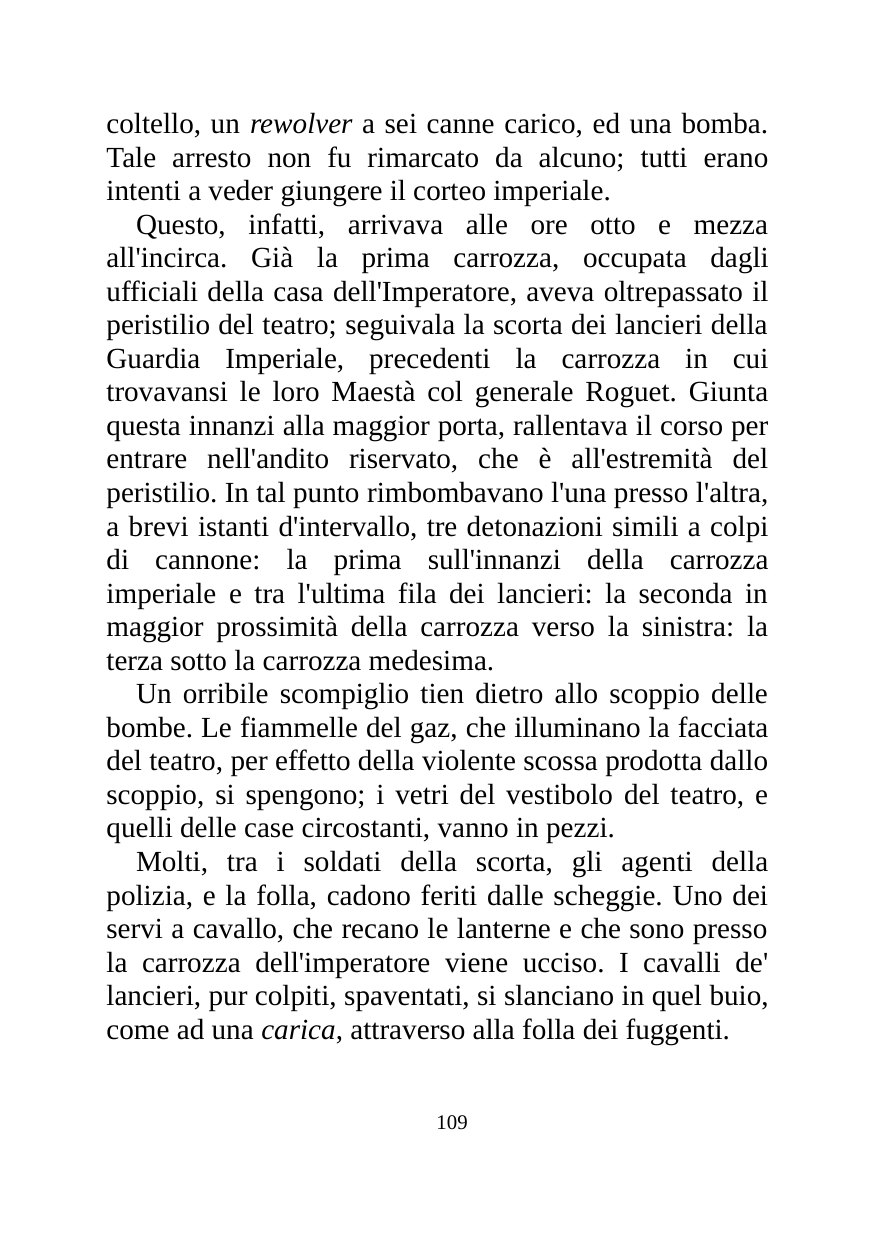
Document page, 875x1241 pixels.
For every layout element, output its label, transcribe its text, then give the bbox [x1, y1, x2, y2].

text coltello, un rewolver a sei canne carico, ed una bomba. Tale arresto non fu rimarcato da alcuno; tutti erano intenti a veder giungere il corteo imperiale. [106, 106, 769, 207]
text Questo, infatti, arrivava alle ore otto e mezza all'incirca. Già la prima carrozza, occupata dagli ufficiali della casa dell'Imperatore, aveva oltrepassato il peristilio del teatro; seguivala la scorta dei lancieri della Guardia Imperiale, precedenti la carrozza in cui trovavansi le loro Maestà col generale Roguet. Giunta questa innanzi alla maggior porta, rallentava il corso per entrare nell'andito riservato, che è all'estremità del peristilio. In tal punto rimbombavano l'una presso l'altra, a brevi istanti d'intervallo, tre detonazioni simili a colpi di cannone: la prima sull'innanzi della carrozza imperiale e tra l'ultima fila dei lancieri: la seconda in maggior prossimità della carrozza verso la sinistra: la terza sotto la carrozza medesima. [106, 207, 769, 676]
text Molti, tra i soldati della scorta, gli agenti della polizia, e la folla, cadono feriti dalle scheggie. Uno dei servi a cavallo, che recano le lanterne e che sono presso la carrozza dell'imperatore viene ucciso. I cavalli de' lancieri, pur colpiti, spaventati, si slanciano in quel buio, come ad una carica, attraverso alla folla dei fuggenti. [106, 844, 769, 1045]
text Un orribile scompiglio tien dietro allo scoppio delle bombe. Le fiammelle del gaz, che illuminano la facciata del teatro, per effetto della violente scossa prodotta dallo scoppio, si spengono; i vetri del vestibolo del teatro, e quelli delle case circostanti, vanno in pezzi. [106, 676, 769, 844]
